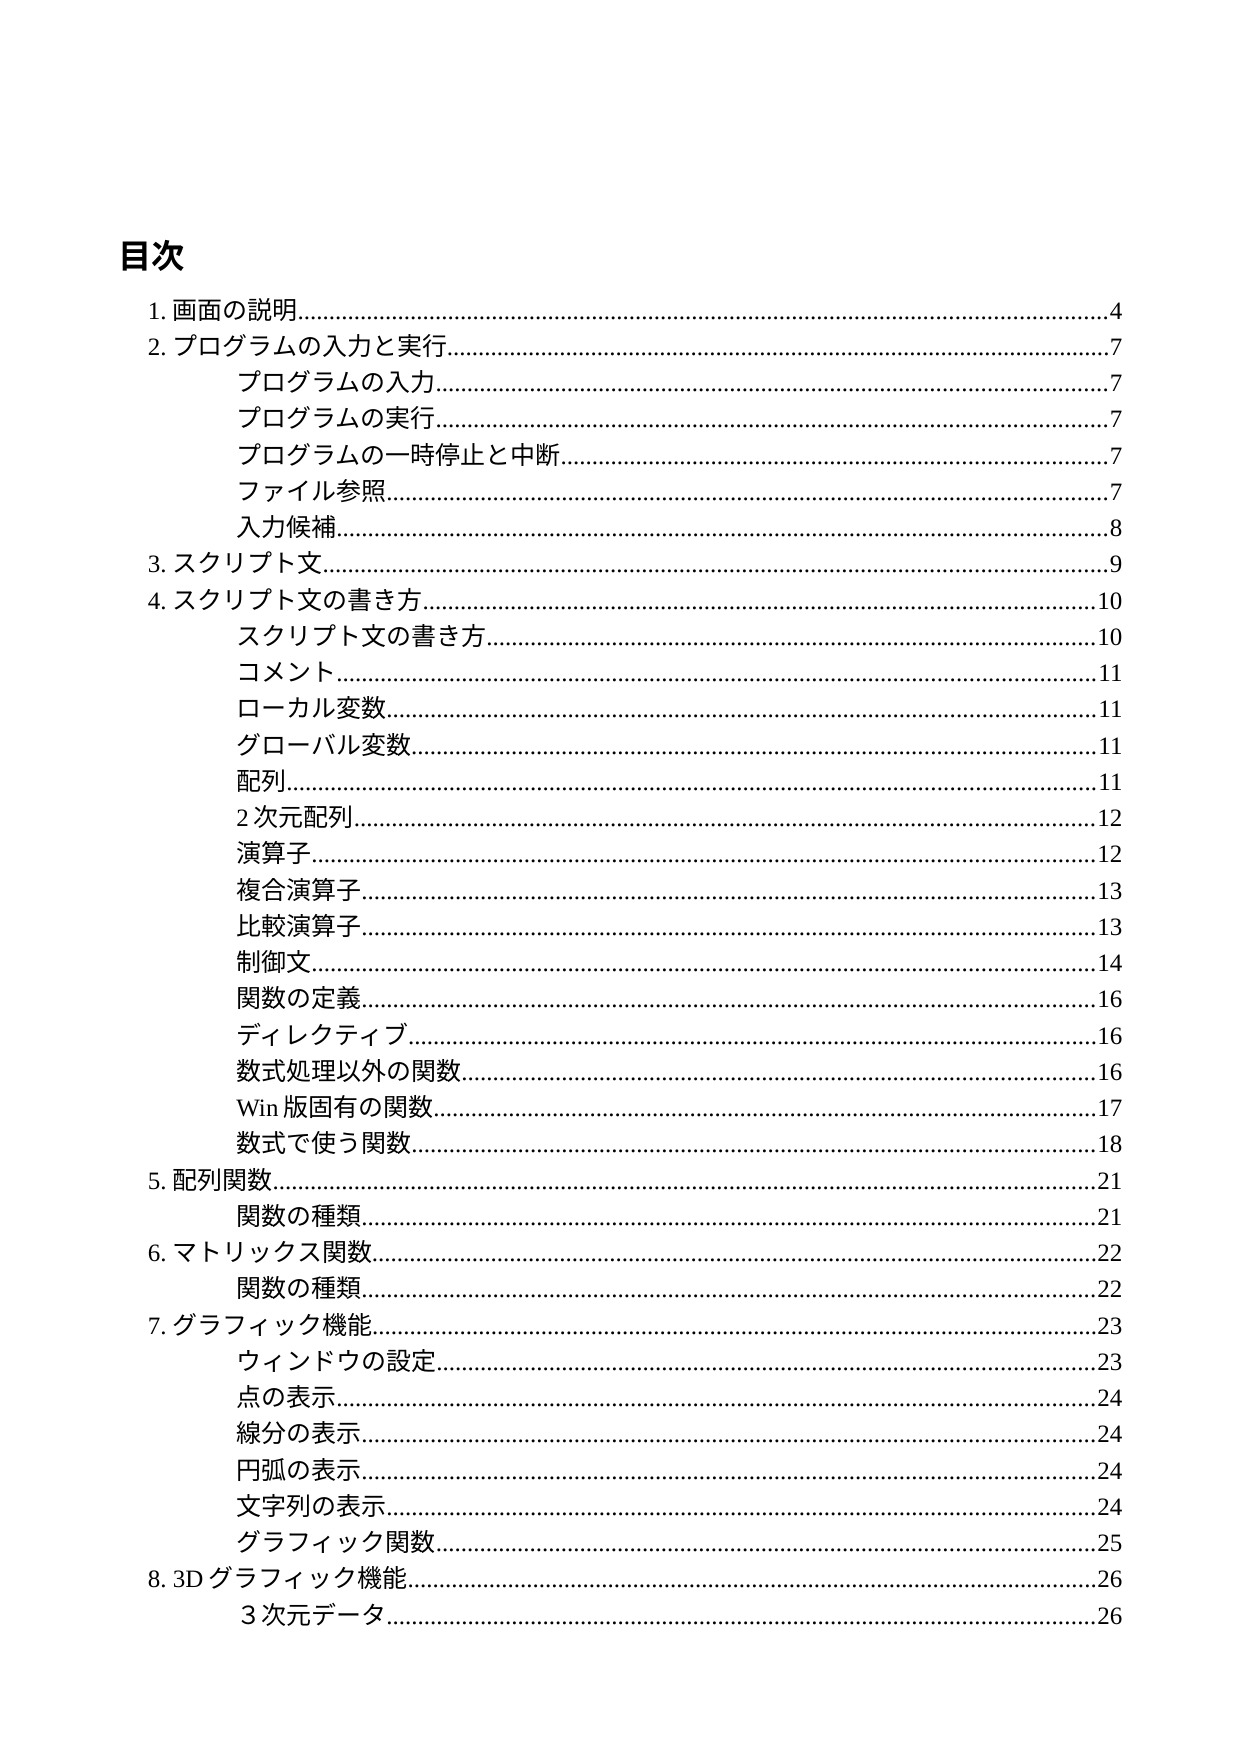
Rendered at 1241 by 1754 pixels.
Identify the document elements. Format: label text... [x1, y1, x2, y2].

text プログラムの実行 7 [236, 399, 1122, 435]
text ３次元データ 26 [236, 1595, 1122, 1631]
text 関数の種類 21 [236, 1196, 1122, 1233]
text グラフィック関数 25 [236, 1523, 1122, 1559]
text 円弧の表示 24 [236, 1450, 1122, 1486]
text 点の表示 24 [236, 1378, 1122, 1414]
text 制御文 14 [236, 943, 1122, 979]
text 配列 11 [236, 761, 1122, 798]
text ウィンドウの設定 23 [236, 1341, 1122, 1378]
text プログラムの一時停止と中断 7 [236, 435, 1122, 471]
text 8. 3Dグラフィック機能 26 [148, 1559, 1122, 1595]
text グローバル変数 11 [236, 725, 1122, 761]
text 2次元配列 12 [236, 798, 1122, 834]
subtitle 目次 [118, 229, 1122, 278]
text コメント 11 [236, 653, 1122, 689]
text 2. プログラムの入力と実行 7 [148, 326, 1122, 363]
text 7. グラフィック機能 23 [148, 1305, 1122, 1341]
text 6. マトリックス関数 22 [148, 1233, 1122, 1269]
text 演算子 12 [236, 834, 1122, 870]
text スクリプト文の書き方 10 [236, 616, 1122, 653]
text 3. スクリプト文 9 [148, 544, 1122, 580]
text 比較演算子 13 [236, 906, 1122, 943]
text 関数の定義 16 [236, 979, 1122, 1015]
text 1. 画面の説明 4 [148, 290, 1122, 326]
text 4. スクリプト文の書き方 10 [148, 580, 1122, 616]
text ディレクティブ 16 [236, 1015, 1122, 1051]
text 文字列の表示 24 [236, 1486, 1122, 1523]
text Win版固有の関数 17 [236, 1088, 1122, 1124]
text 線分の表示 24 [236, 1414, 1122, 1450]
text 数式で使う関数 18 [236, 1124, 1122, 1160]
text プログラムの入力 7 [236, 363, 1122, 399]
text 関数の種類 22 [236, 1269, 1122, 1305]
text ファイル参照 7 [236, 471, 1122, 508]
text 複合演算子 13 [236, 870, 1122, 906]
text 入力候補 8 [236, 508, 1122, 544]
text ローカル変数 11 [236, 689, 1122, 725]
text 数式処理以外の関数 16 [236, 1051, 1122, 1088]
text 5. 配列関数 21 [148, 1160, 1122, 1196]
